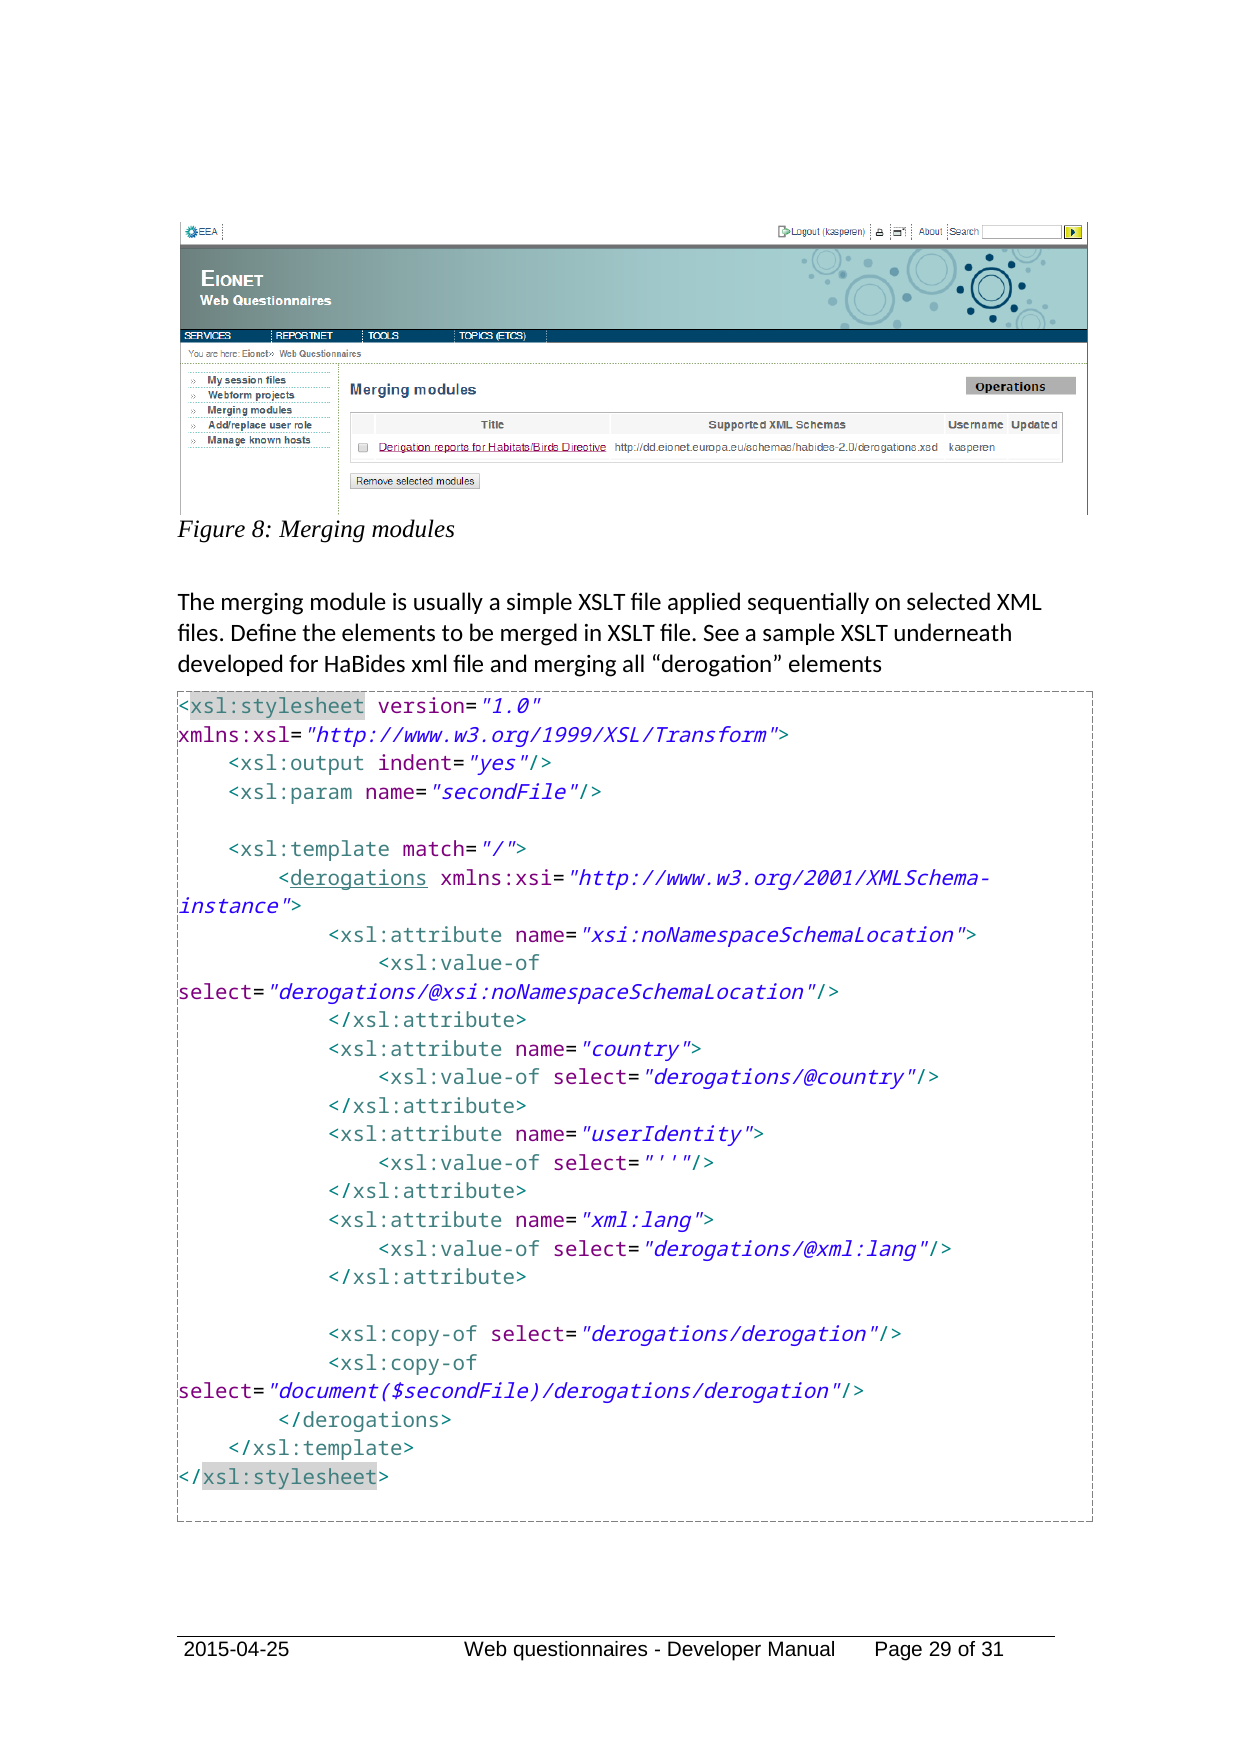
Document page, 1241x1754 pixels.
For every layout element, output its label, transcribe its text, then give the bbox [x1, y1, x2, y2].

text <xsl:attribute name="xsi:noNamespaceSchemaLocation"> [177, 919, 1092, 948]
text <xsl:value-of select="''"/> [177, 1148, 1092, 1176]
text <xsl:param name="secondFile"/> [177, 777, 1092, 805]
text <xsl:template match="/"> [177, 834, 1092, 862]
text <xsl:attribute name="country"> [177, 1034, 1092, 1062]
text <xsl:attribute name="xml:lang"> [177, 1205, 1092, 1233]
text <xsl:value-of select="derogations/@country"/> [177, 1062, 1092, 1091]
text </xsl:stylesheet> [177, 1462, 1092, 1490]
text </xsl:attribute> [177, 1005, 1092, 1034]
text </xsl:template> [177, 1433, 1092, 1462]
text <xsl:copy-of select="document($secondFile)/derogations/derogation"/> [177, 1348, 1092, 1405]
text <xsl:value-of select="derogations/@xsi:noNamespaceSchemaLocation"/> [177, 948, 1092, 1005]
text </derogations> [177, 1405, 1092, 1433]
text </xsl:attribute> [177, 1176, 1092, 1205]
picture [177, 222, 1093, 515]
text Figure 8: Merging modules [177, 515, 1092, 543]
text <xsl:stylesheet version="1.0" xmlns:xsl="http://www.w3.org/1999/XSL/Transform"> [177, 691, 1092, 748]
text <derogations xmlns:xsi="http://www.w3.org/2001/XMLSchema-instance"> [177, 862, 1092, 919]
text </xsl:attribute> [177, 1262, 1092, 1291]
text The merging module is usually a simple XSLT file applied sequentially on selected XML files. Define the elements to be merged in XSLT file. See a sample XSLT underneath developed for HaBides xml file and merging all “derogation” elements [177, 586, 1092, 679]
text </xsl:attribute> [177, 1091, 1092, 1119]
text <xsl:copy-of select="derogations/derogation"/> [177, 1319, 1092, 1348]
text <xsl:output indent="yes"/> [177, 748, 1092, 777]
text <xsl:attribute name="userIdentity"> [177, 1119, 1092, 1148]
text <xsl:value-of select="derogations/@xml:lang"/> [177, 1233, 1092, 1262]
